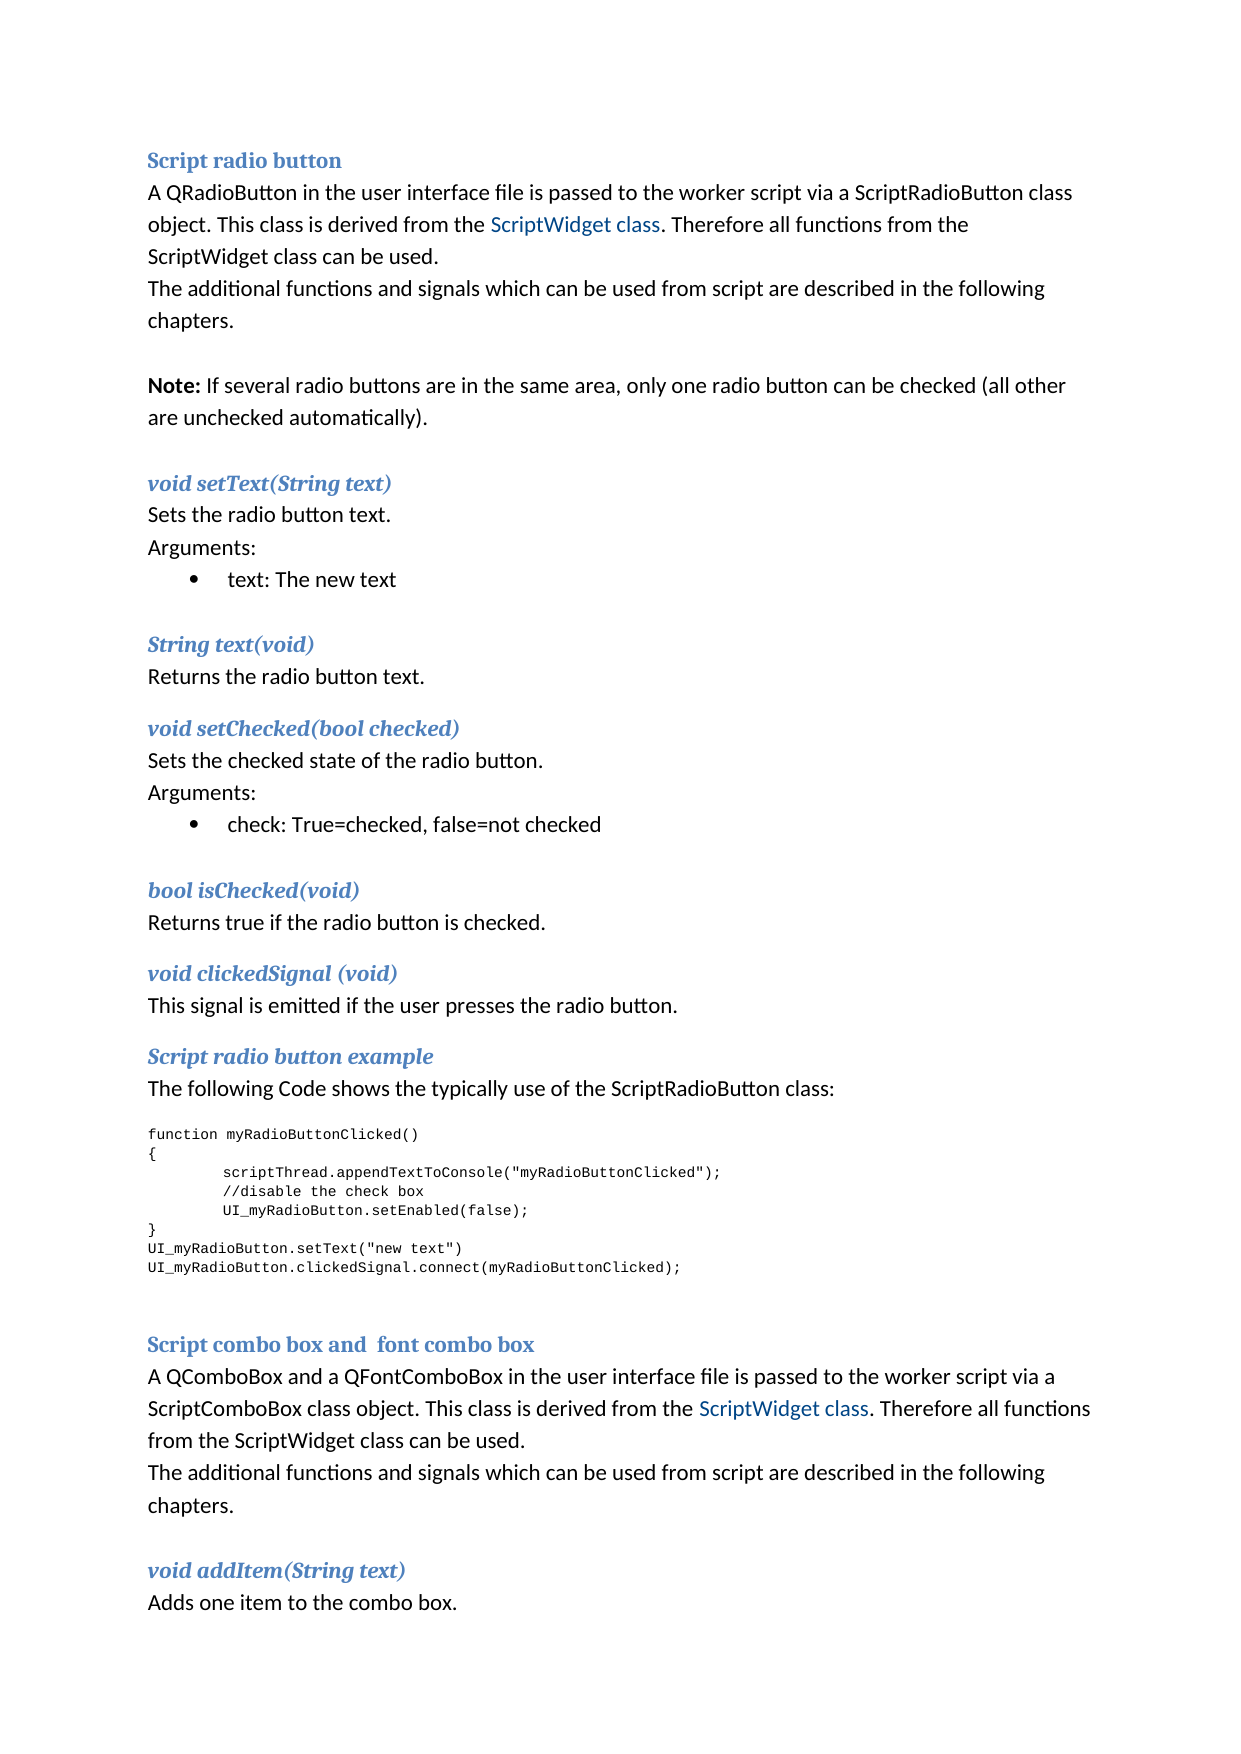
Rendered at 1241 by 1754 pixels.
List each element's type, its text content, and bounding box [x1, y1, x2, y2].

text The additional functions and signals which can be used from script are described in the following chapters. [148, 274, 1093, 334]
subtitle Script combo box and font combo box [148, 1332, 1093, 1358]
text The additional functions and signals which can be used from script are described in the following chapters. [148, 1458, 1093, 1519]
text { [148, 1146, 1093, 1163]
text Adds one item to the combo box. [148, 1588, 1093, 1616]
text UI_myRadioButton.setText("new text") [148, 1241, 1093, 1257]
text Sets the radio button text. [148, 501, 1093, 529]
subtitle void setChecked(bool checked) [148, 716, 1093, 742]
text Sets the checked state of the radio button. [148, 746, 1093, 774]
text This signal is emitted if the user presses the radio button. [148, 991, 1093, 1019]
subtitle Script radio button [148, 148, 1093, 174]
text //disable the check box [148, 1184, 1093, 1201]
text A QRadioButton in the user interface file is passed to the worker script via a ScriptRadioButton class object. This class is derived from the ScriptWidget class. Therefore all functions from the ScriptWidget class can be used. [148, 178, 1093, 270]
text A QComboBox and a QFontComboBox in the user interface file is passed to the worker script via a ScriptComboBox class object. This class is derived from the ScriptWidget class. Therefore all functions from the ScriptWidget class can be used. [148, 1362, 1093, 1454]
subtitle void setText(String text) [148, 470, 1093, 497]
text } [148, 1222, 1093, 1238]
subtitle void addItem(String text) [148, 1558, 1093, 1584]
text scriptThread.appendTextToConsole("myRadioButtonClicked"); [148, 1165, 1093, 1182]
subtitle void clickedSignal (void) [148, 961, 1093, 987]
list text: The new text [190, 565, 1093, 593]
text UI_myRadioButton.clickedSignal.connect(myRadioButtonClicked); [148, 1260, 1093, 1276]
text Arguments: [148, 533, 1093, 561]
subtitle Script radio button example [148, 1044, 1093, 1070]
list check: True=checked, false=not checked [190, 810, 1093, 838]
text function myRadioButtonClicked() [148, 1127, 1093, 1144]
text Note: If several radio buttons are in the same area, only one radio button can be checked (all other are unchecked automatically). [148, 371, 1093, 431]
subtitle bool isChecked(void) [148, 877, 1093, 904]
text Returns the radio button text. [148, 662, 1093, 691]
text Arguments: [148, 778, 1093, 806]
subtitle String text(void) [148, 632, 1093, 659]
text UI_myRadioButton.setEnabled(false); [148, 1203, 1093, 1219]
text The following Code shows the typically use of the ScriptRadioButton class: [148, 1074, 1093, 1102]
text Returns true if the radio button is checked. [148, 908, 1093, 936]
